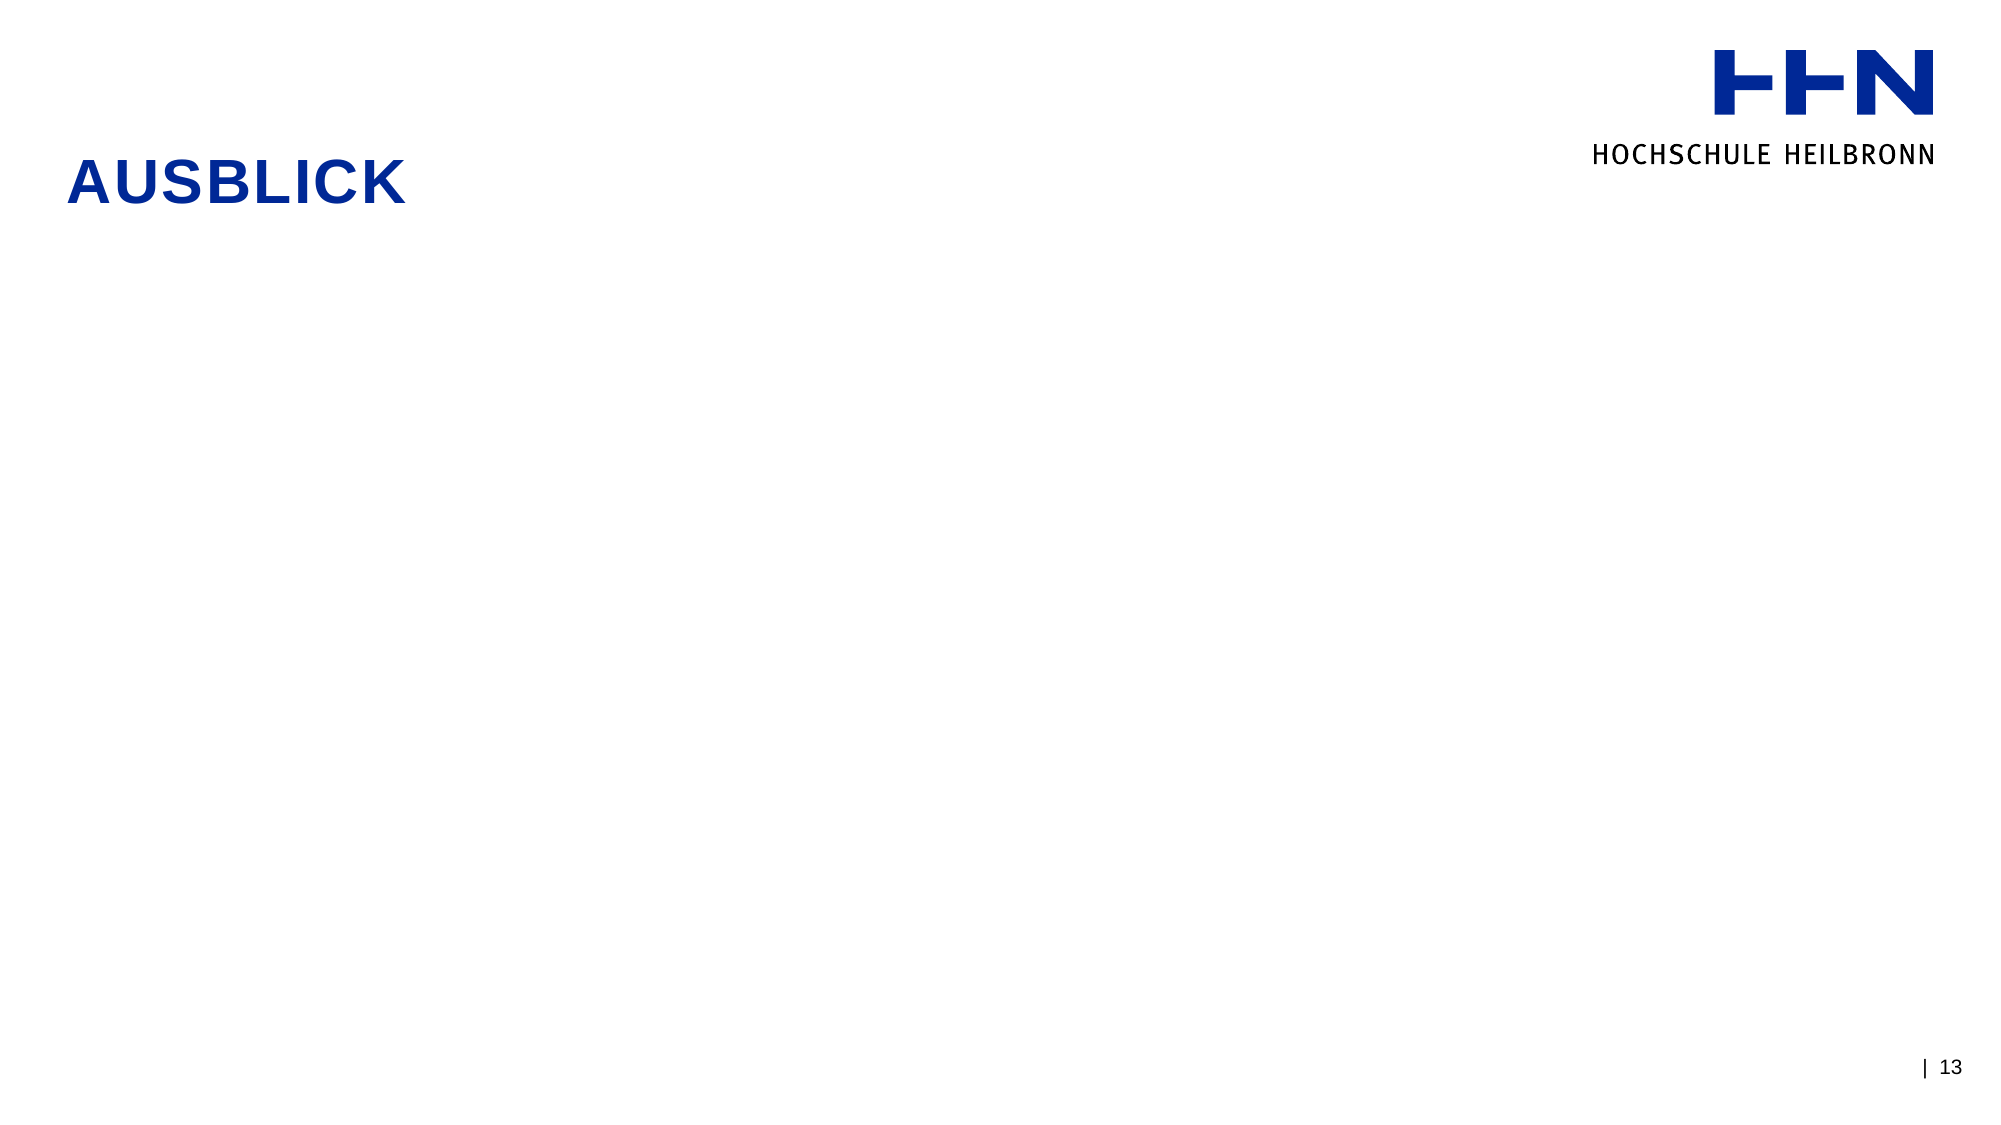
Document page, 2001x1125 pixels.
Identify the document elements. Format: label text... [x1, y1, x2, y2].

text_box | 6 [1624, 1054, 1963, 1093]
title Ausblick [66, 147, 1933, 290]
